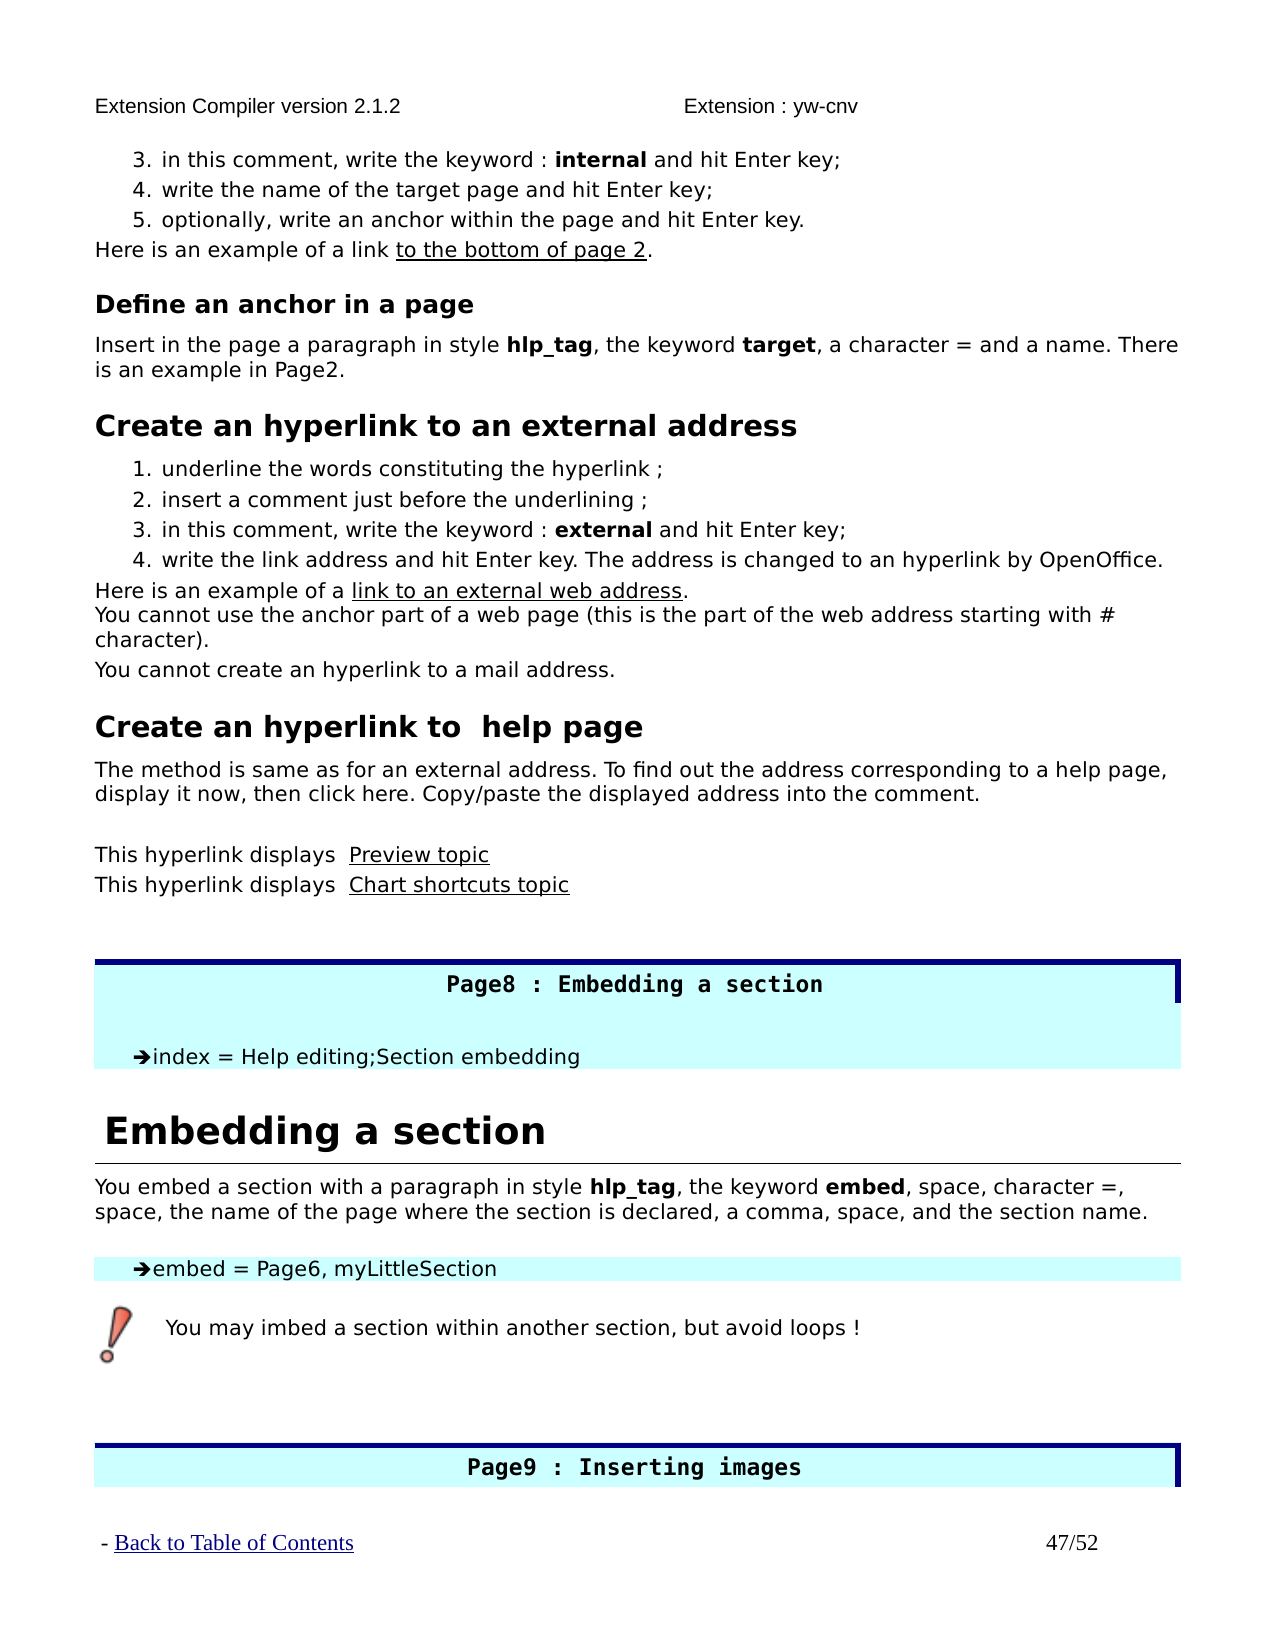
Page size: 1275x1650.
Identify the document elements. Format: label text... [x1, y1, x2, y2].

picture [95, 1299, 138, 1371]
list index = Help editing;Section embedding [94, 1045, 1181, 1069]
list write the link address and hit Enter key. The address is changed to an hyperlink by OpenOffice. [132, 548, 1181, 573]
text Page9 : Inserting images [94, 1444, 1175, 1487]
list in this comment, write the keyword : external and hit Enter key; [132, 518, 1181, 542]
list underline the words constituting the hyperlink ; [132, 457, 1181, 482]
list in this comment, write the keyword : internal and hit Enter key; [132, 147, 1181, 172]
text Here is an example of a link to the bottom of page 2. [94, 238, 1181, 263]
text Create an hyperlink to help page [94, 710, 1181, 744]
text You cannot create an hyperlink to a mail address. [94, 658, 1181, 682]
text Define an anchor in a page [94, 291, 1181, 319]
text Embedding a section [94, 1100, 1181, 1163]
text This hyperlink displays Chart shortcuts topic [94, 873, 1181, 897]
text This hyperlink displays Preview topic [94, 843, 1181, 867]
list write the name of the target page and hit Enter key; [132, 178, 1181, 202]
list embed = Page6, myLittleSection [94, 1257, 1181, 1281]
list optionally, write an anchor within the page and hit Enter key. [132, 208, 1181, 233]
text Here is an example of a link to an external web address. You cannot use the anchor part of a web page (this is the part of the web address starting with # character). [94, 578, 1181, 652]
text You embed a section with a paragraph in style hlp_tag, the keyword embed, space, character =, space, the name of the page where the section is declared, a comma, space, and the section name. [94, 1175, 1181, 1224]
text Page8 : Embedding a section [94, 960, 1175, 1003]
list You may imbed a section within another section, but avoid loops ! [94, 1299, 1181, 1372]
list insert a comment just before the underlining ; [132, 488, 1181, 512]
text Insert in the page a paragraph in style hlp_tag, the keyword target, a character = and a name. There is an example in Page2. [94, 333, 1181, 382]
text The method is same as for an external address. To find out the address corresponding to a help page, display it now, then click here. Copy/paste the displayed address into the comment. [94, 757, 1181, 806]
text Create an hyperlink to an external address [94, 410, 1181, 444]
